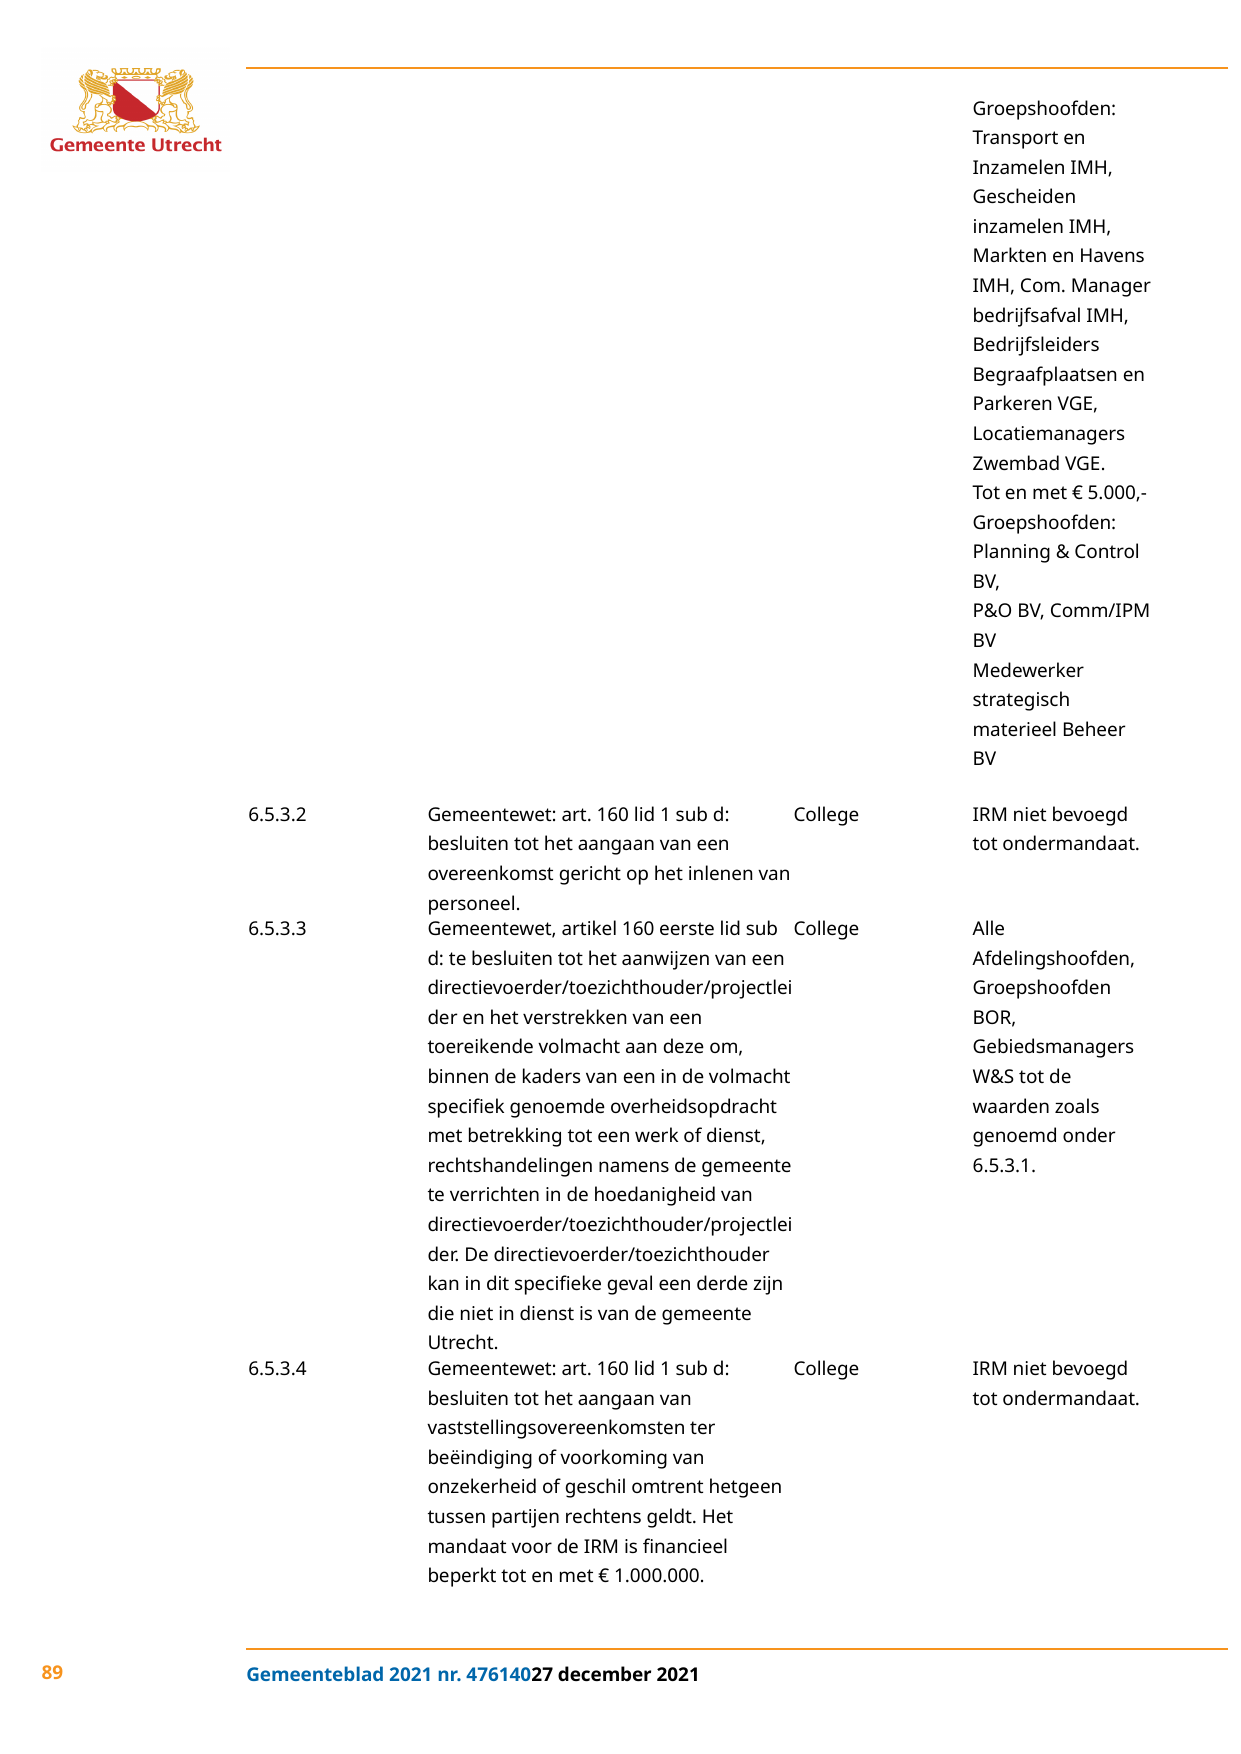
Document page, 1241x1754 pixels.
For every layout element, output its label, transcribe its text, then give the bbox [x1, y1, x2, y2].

table_cell IRM niet bevoegd tot ondermandaat. [973, 801, 1152, 915]
table_cell 6.5.3.3 [248, 915, 427, 1355]
table_cell [793, 95, 972, 801]
table_cell College [793, 801, 972, 915]
table_cell [427, 95, 793, 801]
table_cell Alle Afdelingshoofden, Groepshoofden BOR, Gebiedsmanagers W&S tot de waarden zoals genoemd onder 6.5.3.1. [973, 915, 1152, 1355]
table_cell Gemeentewet, artikel 160 eerste lid sub d: te besluiten tot het aanwijzen van een directievoerder/toezichthouder/projectleider en het verstrekken van een toereikende volmacht aan deze om, binnen de kaders van een in de volmacht specifiek genoemde overheidsopdracht met betrekking tot een werk of dienst, rechtshandelingen namens de gemeente te verrichten in de hoedanigheid van directievoerder/toezichthouder/projectleider. De directievoerder/toezichthouder kan in dit specifieke geval een derde zijn die niet in dienst is van de gemeente Utrecht. [427, 915, 793, 1355]
table_cell Gemeentewet: art. 160 lid 1 sub d: besluiten tot het aangaan van vaststellingsovereenkomsten ter beëindiging of voorkoming van onzekerheid of geschil omtrent hetgeen tussen partijen rechtens geldt. Het mandaat voor de IRM is financieel beperkt tot en met € 1.000.000. [427, 1355, 793, 1588]
table_cell 6.5.3.2 [248, 801, 427, 915]
table_cell Groepshoofden: Transport en Inzamelen IMH, Gescheiden inzamelen IMH, Markten en Havens IMH, Com. Manager bedrijfsafval IMH, Bedrijfsleiders Begraafplaatsen en Parkeren VGE, Locatiemanagers Zwembad VGE. Tot en met € 5.000,-Groepshoofden: Planning & Control BV, P&O BV, Comm/IPM BV Medewerker strategisch materieel Beheer BV [973, 95, 1152, 801]
table_cell College [793, 1355, 972, 1588]
table_cell 6.5.3.4 [248, 1355, 427, 1588]
table_cell Gemeentewet: art. 160 lid 1 sub d: besluiten tot het aangaan van een overeenkomst gericht op het inlenen van personeel. [427, 801, 793, 915]
table_cell College [793, 915, 972, 1355]
table_cell [248, 95, 427, 801]
picture [41, 47, 231, 172]
table_cell IRM niet bevoegd tot ondermandaat. [973, 1355, 1152, 1588]
